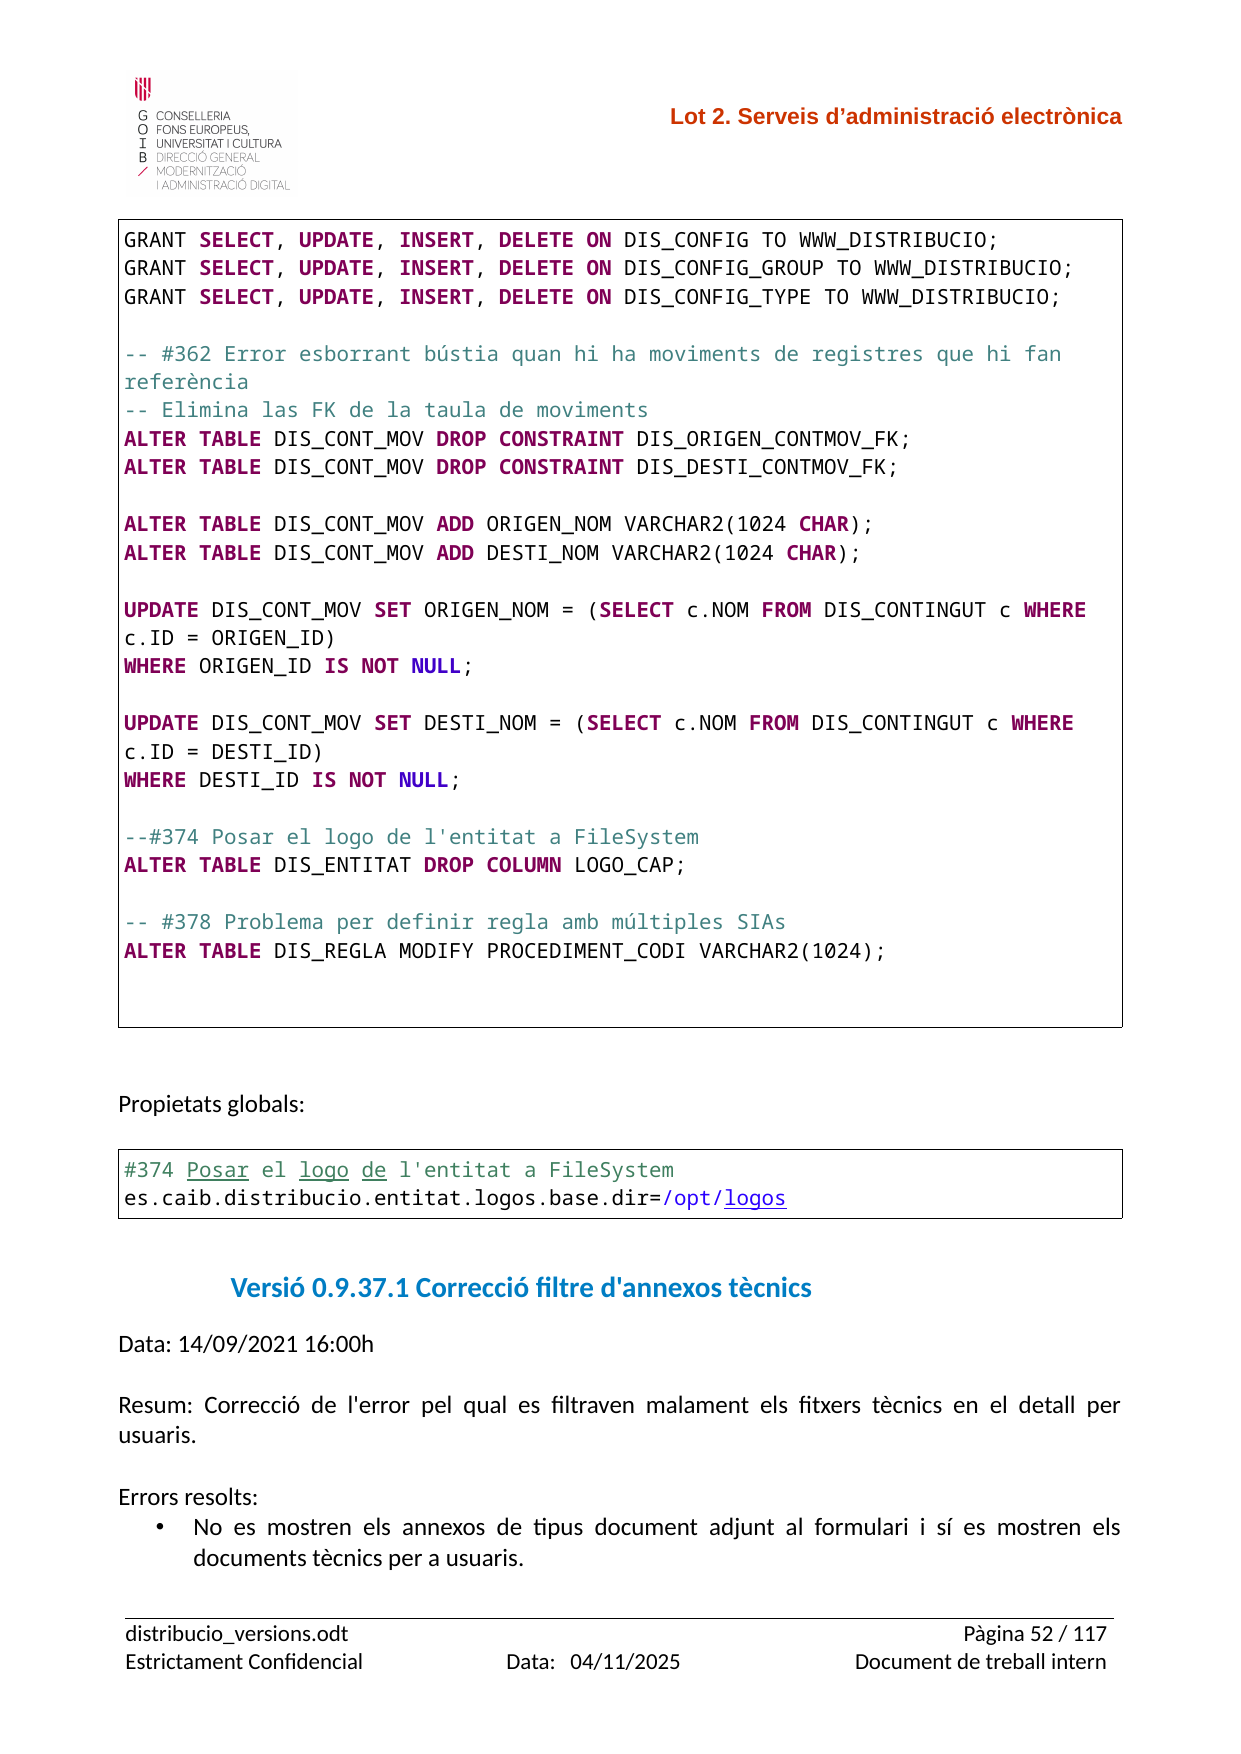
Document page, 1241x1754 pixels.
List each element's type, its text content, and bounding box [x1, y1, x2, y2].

text Resum: Correcció de l'error pel qual es filtraven malament els fitxers tècnics en el detall per usuaris. [118, 1389, 1122, 1450]
text Data: 14/09/2021 16:00h [118, 1328, 1122, 1359]
subtitle Versió 0.9.37.1 Correcció filtre d'annexos tècnics [153, 1269, 1122, 1304]
list No es mostren els annexos de tipus document adjunt al formulari i sí es mostren els documents tècnics per a usuaris. [156, 1511, 1122, 1572]
table_header GRANT SELECT, UPDATE, INSERT, DELETE ON DIS_CONFIG TO WWW_DISTRIBUCIO; GRANT SELECT, UPDATE, INSERT, DELETE ON DIS_CONFIG_GROUP TO WWW_DISTRIBUCIO; GRANT SELECT, UPDATE, INSERT, DELETE ON DIS_CONFIG_TYPE TO WWW_DISTRIBUCIO; -- #362 Error esborrant bústia quan hi ha moviments de registres que hi fan referència -- Elimina las FK de la taula de moviments ALTER TABLE DIS_CONT_MOV DROP CONSTRAINT DIS_ORIGEN_CONTMOV_FK; ALTER TABLE DIS_CONT_MOV DROP CONSTRAINT DIS_DESTI_CONTMOV_FK; ALTER TABLE DIS_CONT_MOV ADD ORIGEN_NOM VARCHAR2(1024 CHAR); ALTER TABLE DIS_CONT_MOV ADD DESTI_NOM VARCHAR2(1024 CHAR); UPDATE DIS_CONT_MOV SET ORIGEN_NOM = (SELECT c.NOM FROM DIS_CONTINGUT c WHERE c.ID = ORIGEN_ID) WHERE ORIGEN_ID IS NOT NULL; UPDATE DIS_CONT_MOV SET DESTI_NOM = (SELECT c.NOM FROM DIS_CONTINGUT c WHERE c.ID = DESTI_ID) WHERE DESTI_ID IS NOT NULL; --#374 Posar el logo de l'entitat a FileSystem ALTER TABLE DIS_ENTITAT DROP COLUMN LOGO_CAP; -- #378 Problema per definir regla amb múltiples SIAs ALTER TABLE DIS_REGLA MODIFY PROCEDIMENT_CODI VARCHAR2(1024); [119, 220, 1122, 1027]
table_header #374 Posar el logo de l'entitat a FileSystem es.caib.distribucio.entitat.logos.base.dir=/opt/logos [119, 1150, 1122, 1218]
picture [126, 70, 299, 197]
text Propietats globals: [118, 1088, 1122, 1119]
text Errors resolts: [118, 1481, 1122, 1511]
